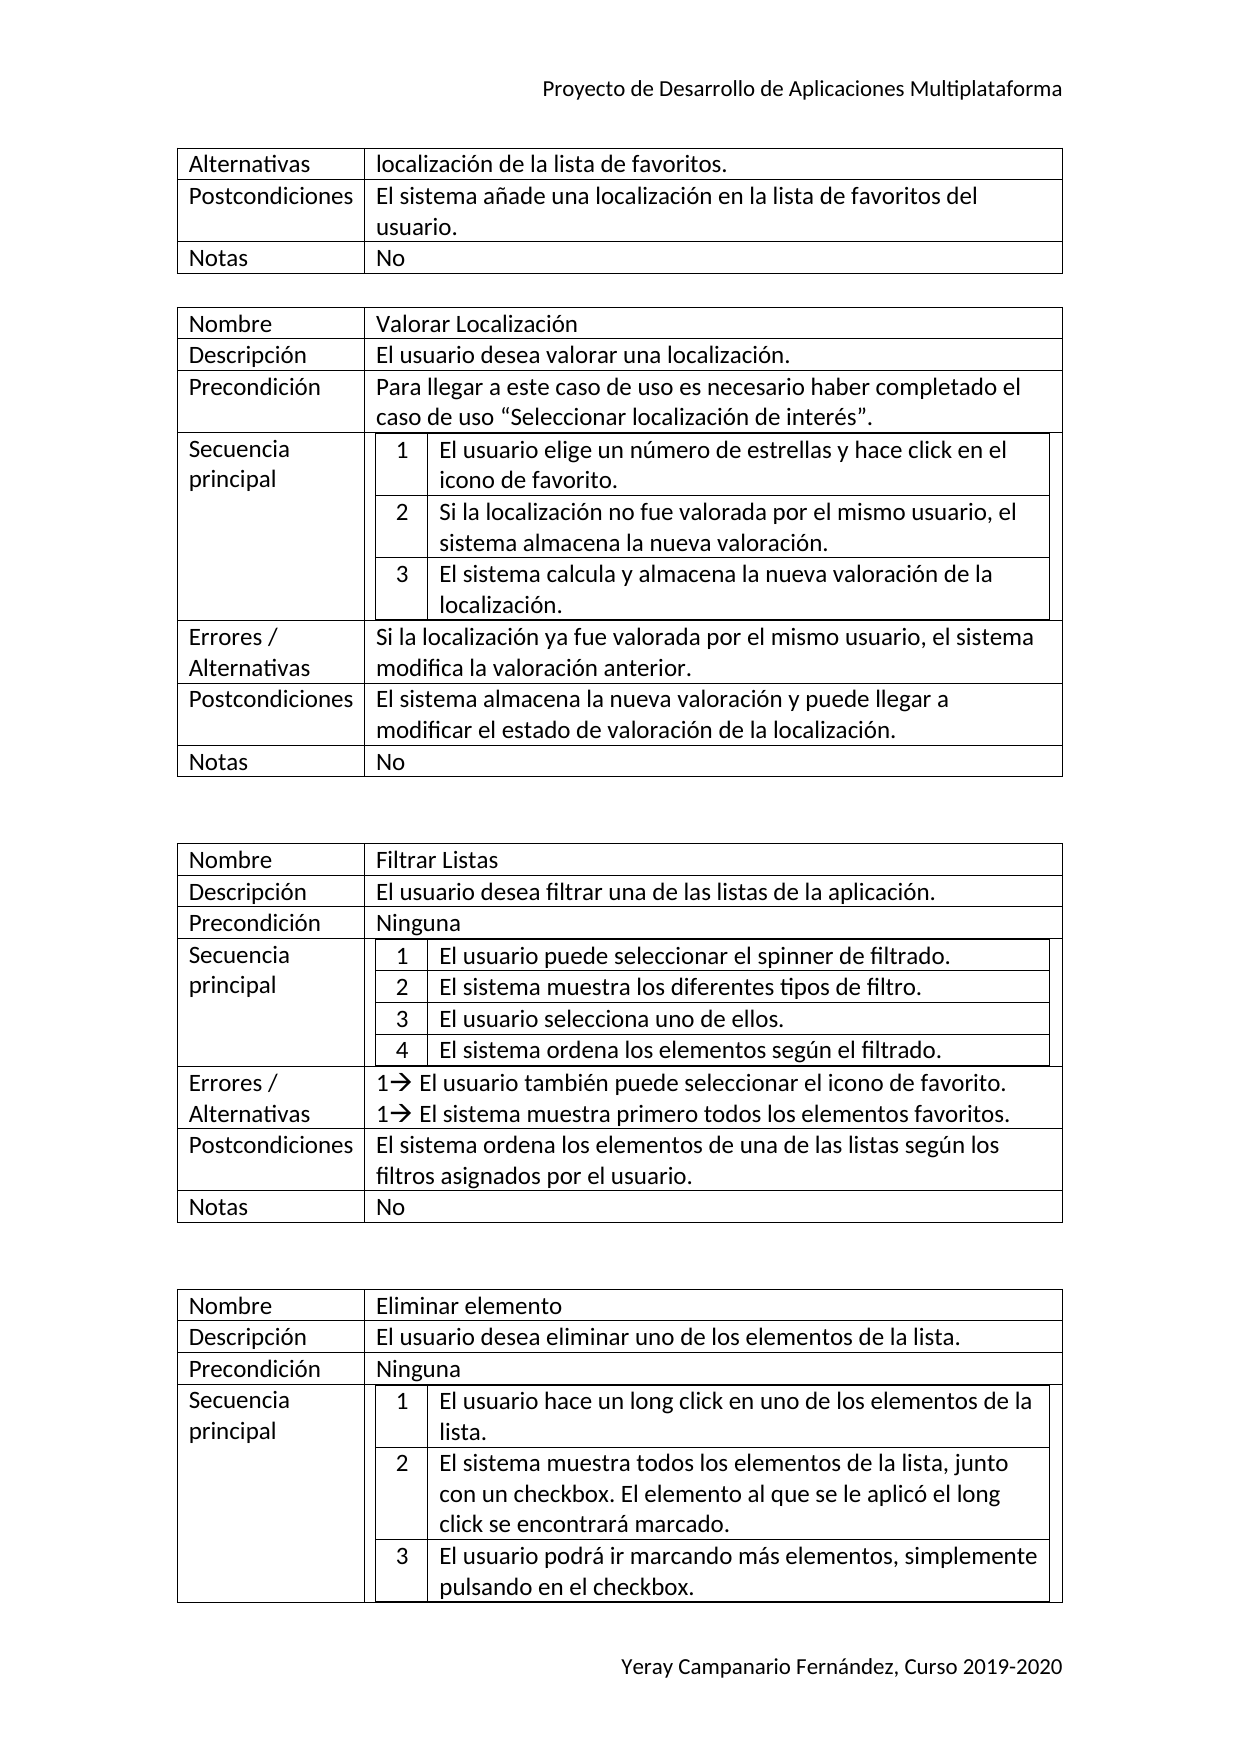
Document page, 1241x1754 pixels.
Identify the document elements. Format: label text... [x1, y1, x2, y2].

table_cell Secuencia principal [178, 1385, 364, 1602]
table_cell El sistema muestra los diferentes tipos de filtro. [428, 971, 1049, 1002]
table_cell El sistema calcula y almacena la nueva valoración de la localización. [428, 558, 1049, 619]
table_cell 4 [376, 1035, 427, 1065]
table_cell El sistema añade una localización en la lista de favoritos del usuario. [365, 180, 1062, 241]
table_cell 3 [376, 1003, 427, 1033]
table_cell Ninguna [365, 907, 1062, 938]
table_cell 3 [376, 558, 427, 619]
table_cell Errores / Alternativas [178, 621, 364, 682]
table_cell No [365, 242, 1062, 273]
table_header 1 [376, 1386, 427, 1447]
table_cell 2 [376, 1448, 427, 1539]
table_cell El sistema ordena los elementos según el filtrado. [428, 1035, 1049, 1065]
table_header 1 [376, 940, 427, 970]
table_cell El usuario selecciona uno de ellos. [428, 1003, 1049, 1033]
table_header El usuario elige un número de estrellas y hace click en el icono de favorito. [428, 434, 1049, 495]
table_cell Postcondiciones [178, 1129, 364, 1190]
table_cell 2 [376, 496, 427, 557]
table_cell [365, 433, 375, 620]
table_cell No [365, 746, 1062, 776]
table_cell Postcondiciones [178, 180, 364, 241]
table_header Nombre [178, 308, 364, 338]
table_cell Secuencia principal [178, 433, 364, 620]
table_cell Notas [178, 1191, 364, 1222]
table_cell Notas [178, 746, 364, 776]
table_cell Secuencia principal [178, 939, 364, 1066]
table_cell [365, 1385, 375, 1602]
table_cell localización de la lista de favoritos. [365, 149, 1062, 179]
table_cell Descripción [178, 1321, 364, 1352]
table_cell 3 [376, 1540, 427, 1601]
table_header 1 [376, 434, 427, 495]
table_cell Descripción [178, 339, 364, 370]
table_cell [365, 939, 375, 1066]
table_cell Para llegar a este caso de uso es necesario haber completado el caso de uso “Seleccionar localización de interés”. [365, 371, 1062, 432]
table_header Eliminar elemento [365, 1290, 1062, 1320]
table_cell El sistema almacena la nueva valoración y puede llegar a modificar el estado de valoración de la localización. [365, 684, 1062, 744]
table_header El usuario hace un long click en uno de los elementos de la lista. [428, 1386, 1049, 1447]
table_cell Errores / Alternativas [178, 1067, 364, 1128]
table_header Nombre [178, 1290, 364, 1320]
table_cell Descripción [178, 876, 364, 906]
table_header El usuario puede seleccionar el spinner de filtrado. [428, 940, 1049, 970]
table_cell El usuario desea eliminar uno de los elementos de la lista. [365, 1321, 1062, 1352]
table_cell Si la localización ya fue valorada por el mismo usuario, el sistema modifica la valoración anterior. [365, 621, 1062, 682]
table_cell Precondición [178, 371, 364, 432]
table_cell Notas [178, 242, 364, 273]
table_cell Postcondiciones [178, 684, 364, 744]
table_cell [1050, 433, 1062, 620]
table_cell El usuario podrá ir marcando más elementos, simplemente pulsando en el checkbox. [428, 1540, 1049, 1601]
table_header Valorar Localización [365, 308, 1062, 338]
table_cell El sistema ordena los elementos de una de las listas según los filtros asignados por el usuario. [365, 1129, 1062, 1190]
table_cell No [365, 1191, 1062, 1222]
table_cell Alternativas [178, 149, 364, 179]
table_cell El usuario desea filtrar una de las listas de la aplicación. [365, 876, 1062, 906]
table_header Filtrar Listas [365, 844, 1062, 874]
table_cell 1 El usuario también puede seleccionar el icono de favorito. 1 El sistema muestra primero todos los elementos favoritos. [365, 1067, 1062, 1128]
table_cell Ninguna [365, 1353, 1062, 1383]
table_cell 2 [376, 971, 427, 1002]
table_cell Precondición [178, 1353, 364, 1383]
table_cell [1050, 1385, 1062, 1602]
table_cell [1050, 939, 1062, 1066]
table_cell El sistema muestra todos los elementos de la lista, junto con un checkbox. El elemento al que se le aplicó el long click se encontrará marcado. [428, 1448, 1049, 1539]
table_cell Precondición [178, 907, 364, 938]
table_cell Si la localización no fue valorada por el mismo usuario, el sistema almacena la nueva valoración. [428, 496, 1049, 557]
table_cell El usuario desea valorar una localización. [365, 339, 1062, 370]
table_header Nombre [178, 844, 364, 874]
